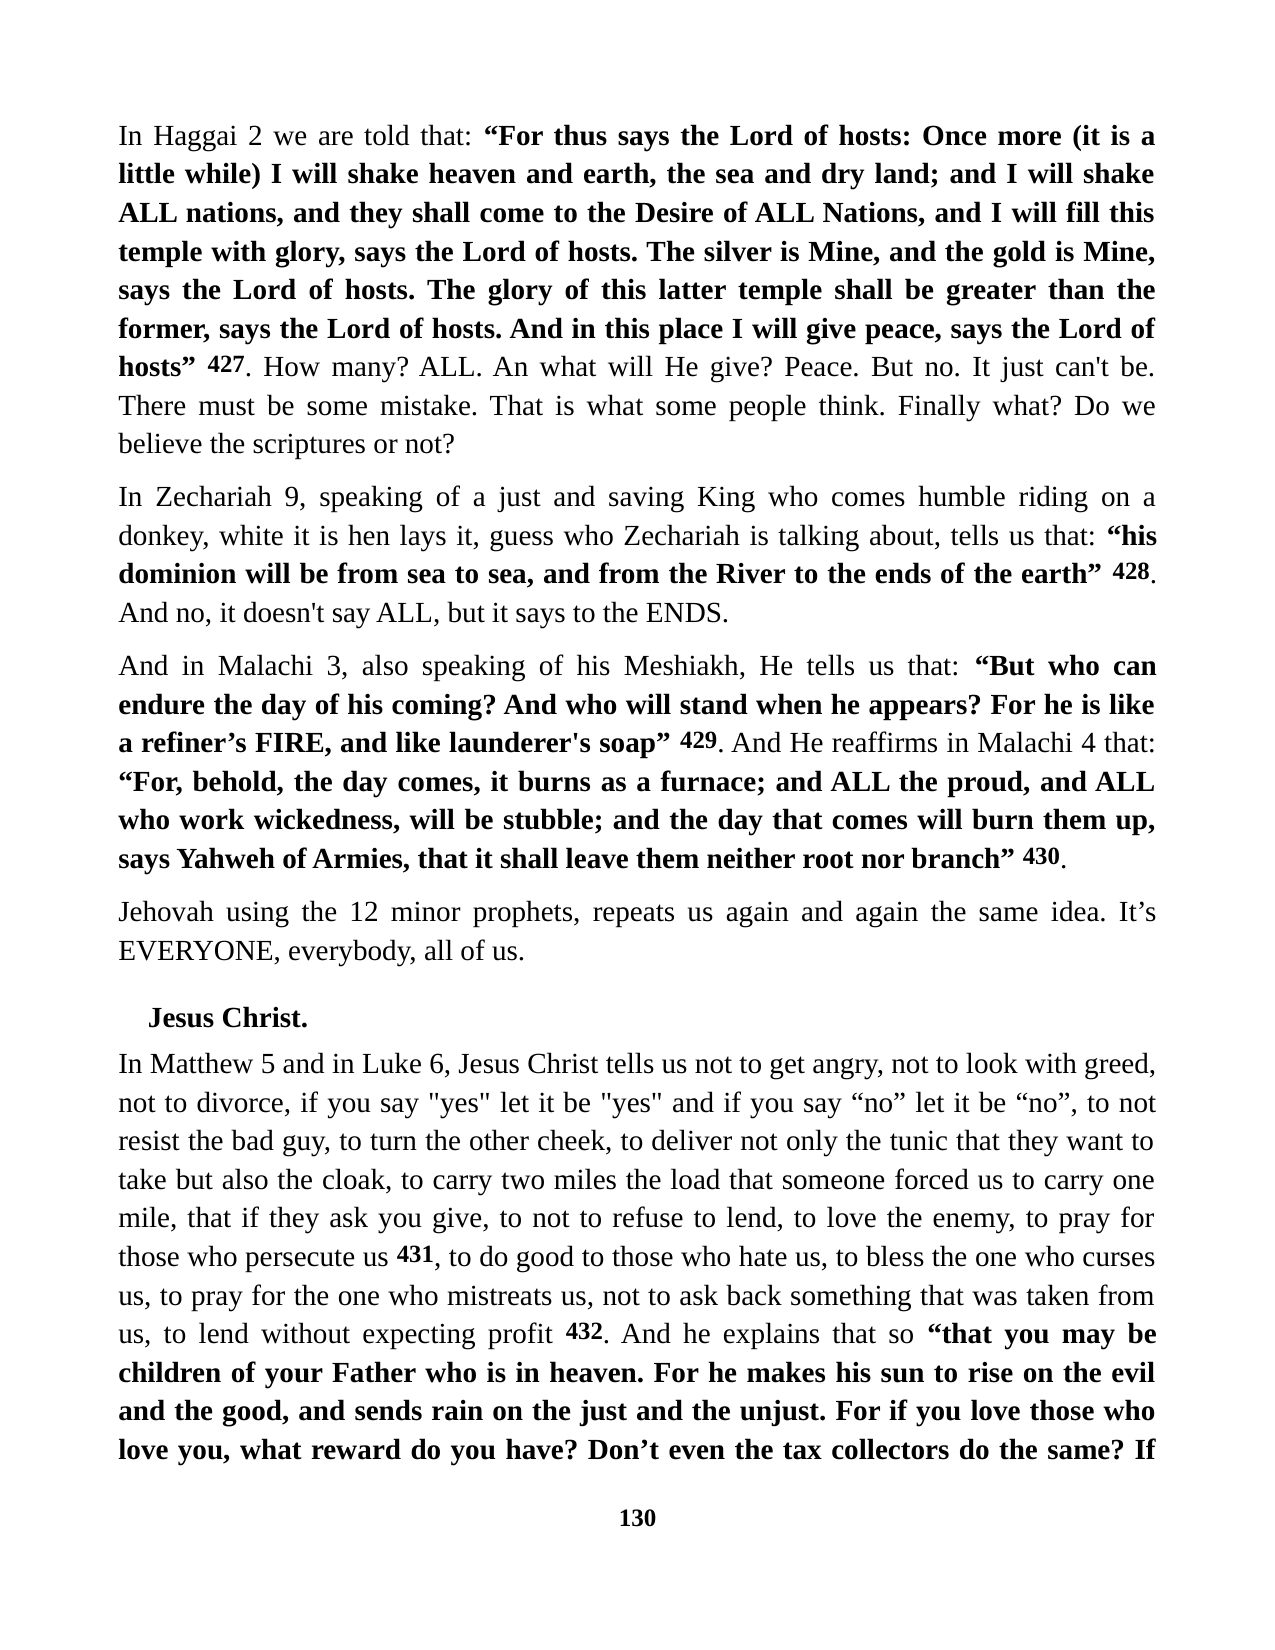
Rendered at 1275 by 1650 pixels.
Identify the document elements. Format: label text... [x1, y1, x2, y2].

text In Zechariah 9, speaking of a just and saving King who comes humble riding on a donkey, white it is hen lays it, guess who Zechariah is talking about, tells us that: “his dominion will be from sea to sea, and from the River to the ends of the earth” . And no, it doesn't say ALL, but it says to the ENDS. [118, 479, 1157, 629]
text And in Malachi 3, also speaking of his Meshiakh, He tells us that: “But who can endure the day of his coming? And who will stand when he appears? For he is like a refiner’s FIRE, and like launderer's soap” . And He reaffirms in Malachi 4 that: “For, behold, the day comes, it burns as a furnace; and ALL the proud, and ALL who work wickedness, will be stubble; and the day that comes will burn them up, says Yahweh of Armies, that it shall leave them neither root nor branch” . [118, 648, 1157, 874]
text In Haggai 2 we are told that: “For thus says the Lord of hosts: Once more (it is a little while) I will shake heaven and earth, the sea and dry land; and I will shake ALL nations, and they shall come to the Desire of ALL Nations, and I will fill this temple with glory, says the Lord of hosts. The silver is Mine, and the gold is Mine, says the Lord of hosts. The glory of this latter temple shall be greater than the former, says the Lord of hosts. And in this place I will give peace, says the Lord of hosts” . How many? ALL. An what will He give? Peace. But no. It just can't be. There must be some mistake. That is what some people think. Finally what? Do we believe the scriptures or not? [118, 118, 1157, 460]
text Jehovah using the 12 minor prophets, repeats us again and again the same idea. It’s EVERYONE, everybody, all of us. [118, 894, 1157, 966]
text In Matthew 5 and in Luke 6, Jesus Christ tells us not to get angry, not to look with greed, not to divorce, if you say "yes" let it be "yes" and if you say “no” let it be “no”, to not resist the bad guy, to turn the other cheek, to deliver not only the tunic that they want to take but also the cloak, to carry two miles the load that someone forced us to carry one mile, that if they ask you give, to not to refuse to lend, to love the enemy, to pray for those who persecute us , to do good to those who hate us, to bless the one who curses us, to pray for the one who mistreats us, not to ask back something that was taken from us, to lend without expecting profit . And he explains that so “that you may be children of your Father who is in heaven. For he makes his sun to rise on the evil and the good, and sends rain on the just and the unjust. For if you love those who love you, what reward do you have? Don’t even the tax collectors do the same? If [118, 1046, 1157, 1465]
subtitle Jesus Christ. [148, 1000, 1157, 1034]
